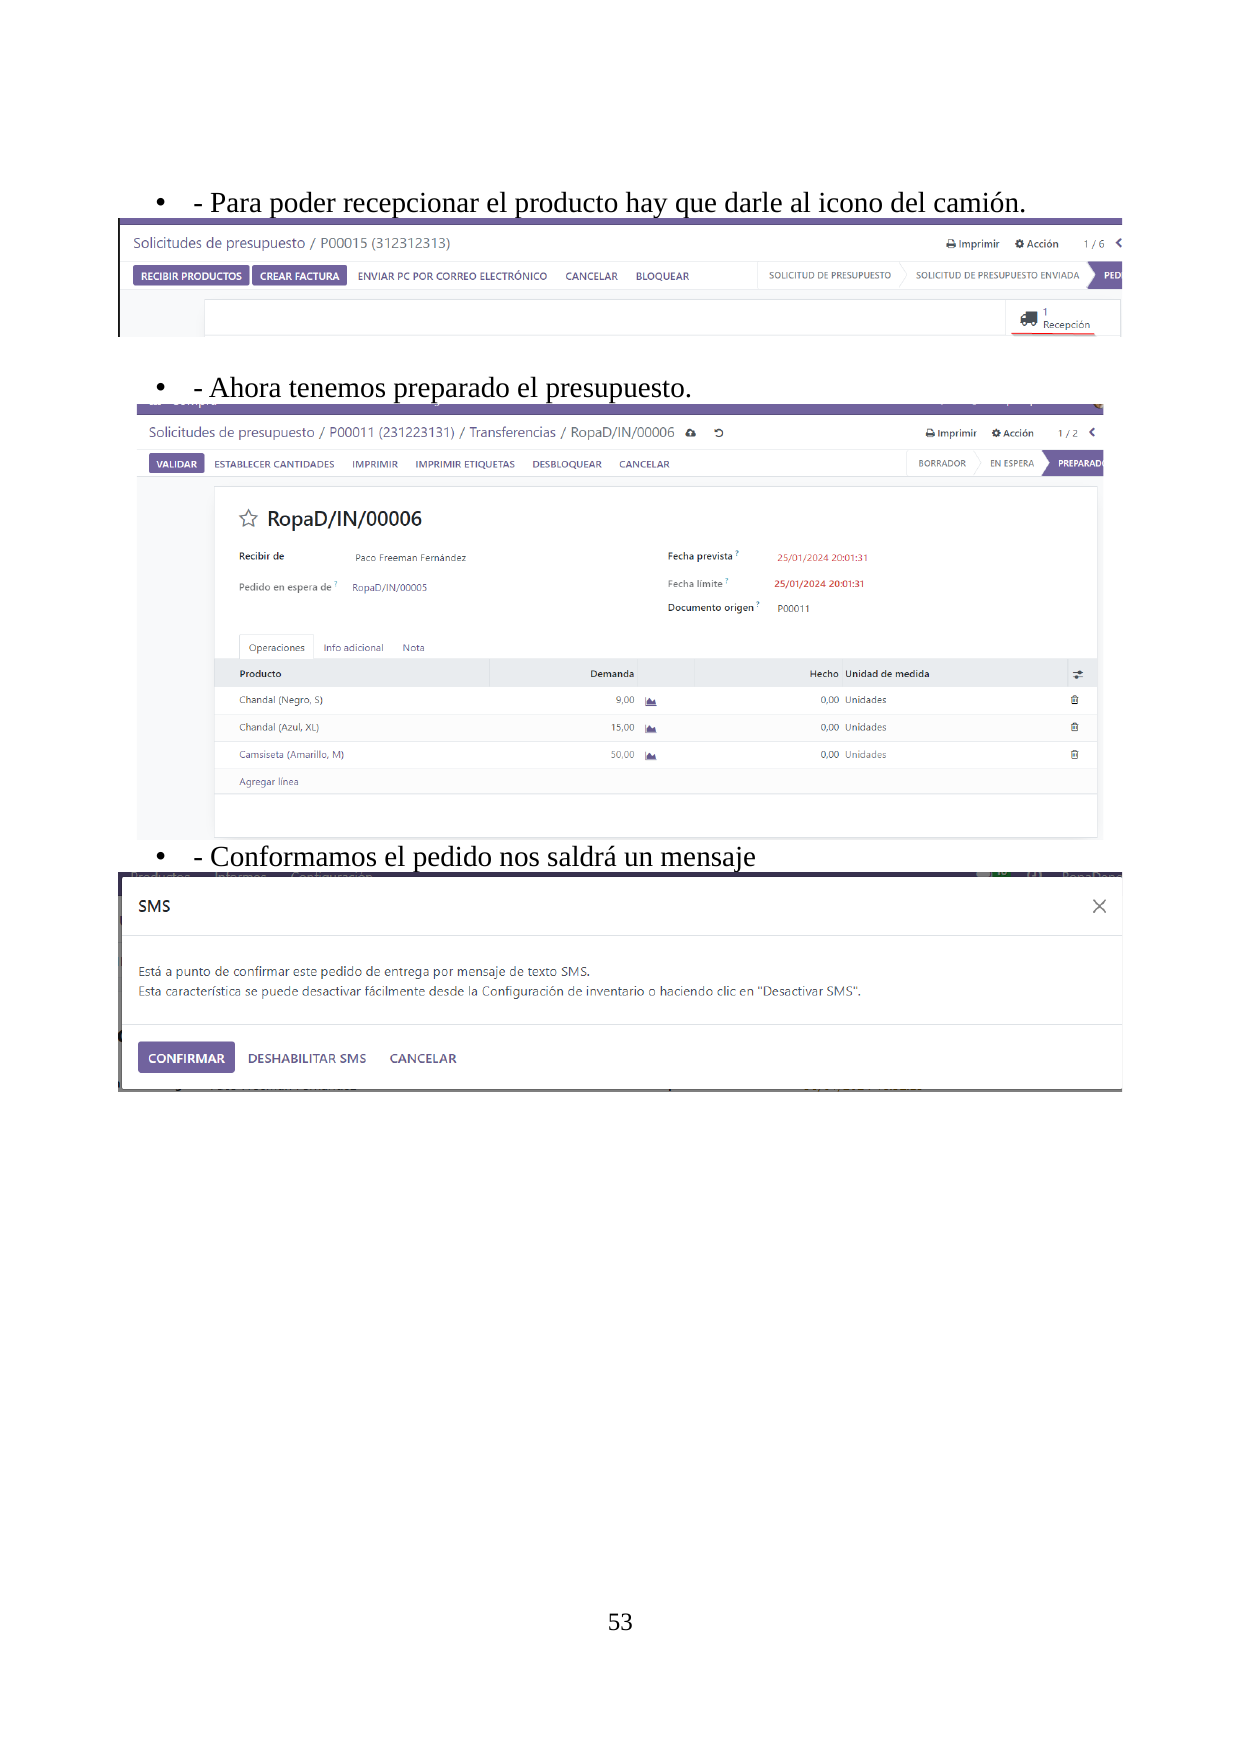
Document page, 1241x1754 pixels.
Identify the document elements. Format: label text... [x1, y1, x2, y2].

list - Para poder recepcionar el producto hay que darle al icono del camión. [156, 185, 1122, 218]
picture [118, 872, 1123, 1092]
list - Ahora tenemos preparado el presupuesto. [156, 371, 1122, 404]
picture [118, 218, 1123, 337]
picture [136, 404, 1104, 840]
list - Conformamos el pedido nos saldrá un mensaje [156, 840, 1122, 872]
